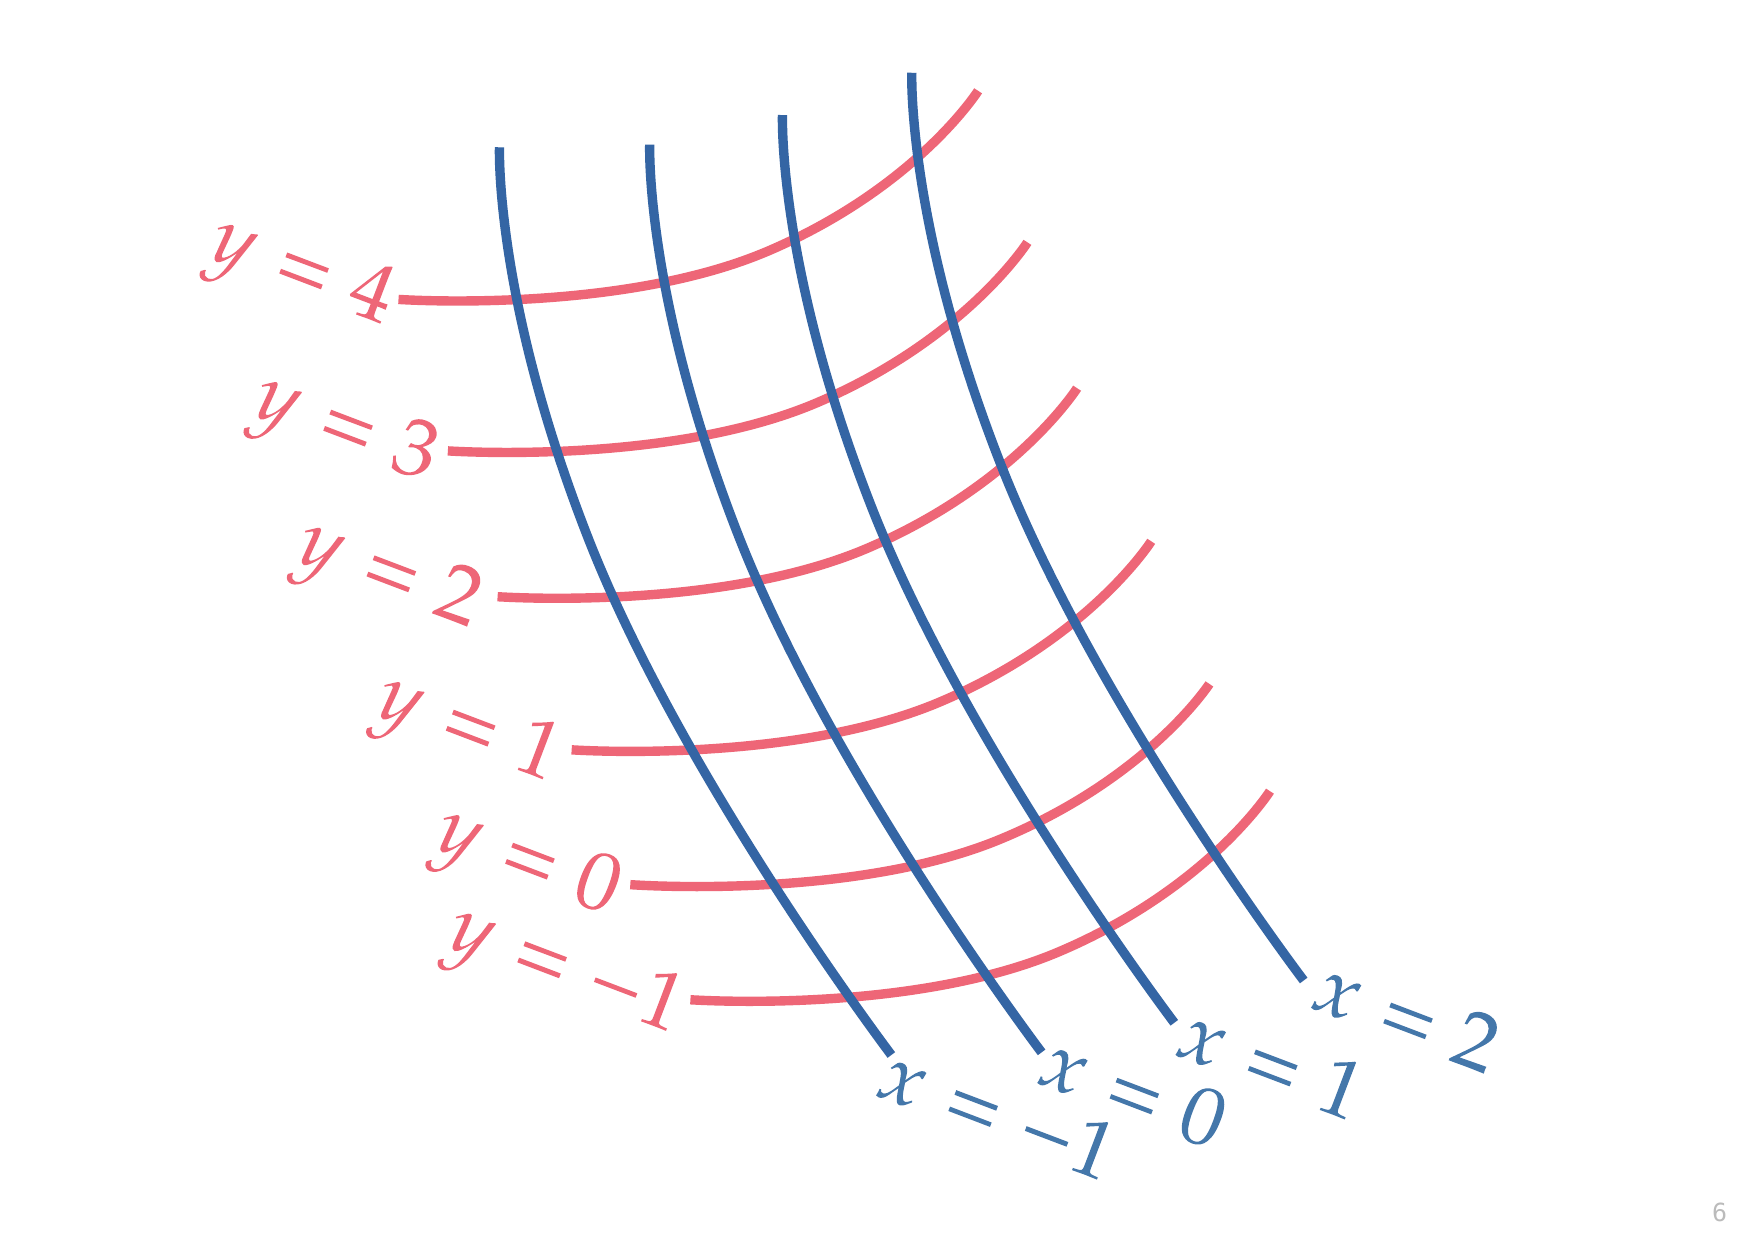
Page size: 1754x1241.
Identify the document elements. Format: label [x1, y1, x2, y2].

text_box [286, 527, 346, 585]
text_box [511, 842, 555, 864]
text_box [323, 426, 367, 447]
text_box [437, 913, 496, 971]
text_box [1319, 1061, 1357, 1120]
text_box [1115, 1077, 1160, 1099]
text_box [1254, 1049, 1298, 1071]
text_box [243, 382, 302, 439]
text_box [431, 564, 481, 627]
text_box [1037, 1050, 1088, 1093]
text_box [523, 941, 567, 962]
text_box [1109, 1094, 1153, 1115]
text_box [1024, 1126, 1069, 1147]
text_box [349, 266, 393, 324]
text_box [1448, 1011, 1497, 1074]
text_box [445, 726, 490, 747]
text_box [329, 409, 373, 430]
text_box [593, 977, 638, 998]
text_box [1389, 1002, 1433, 1023]
text_box [517, 721, 554, 780]
text_box [366, 571, 410, 593]
text_box [425, 815, 484, 872]
text_box [948, 1106, 992, 1127]
text_box [1383, 1018, 1427, 1040]
text_box [285, 252, 329, 273]
text_box [391, 419, 437, 476]
text_box [505, 859, 549, 880]
text_box [372, 555, 417, 576]
text_box [366, 682, 425, 739]
text_box [1175, 1021, 1226, 1065]
text_box [517, 957, 561, 979]
text_box [1247, 1066, 1292, 1087]
text_box [1310, 974, 1362, 1018]
text_box [199, 224, 258, 282]
text_box [577, 853, 620, 910]
text_box [954, 1090, 998, 1111]
text_box [279, 268, 323, 290]
text_box [1072, 1122, 1109, 1180]
text_box [452, 709, 496, 730]
text_box [876, 1062, 927, 1106]
text_box [1181, 1088, 1225, 1145]
text_box [641, 973, 678, 1031]
